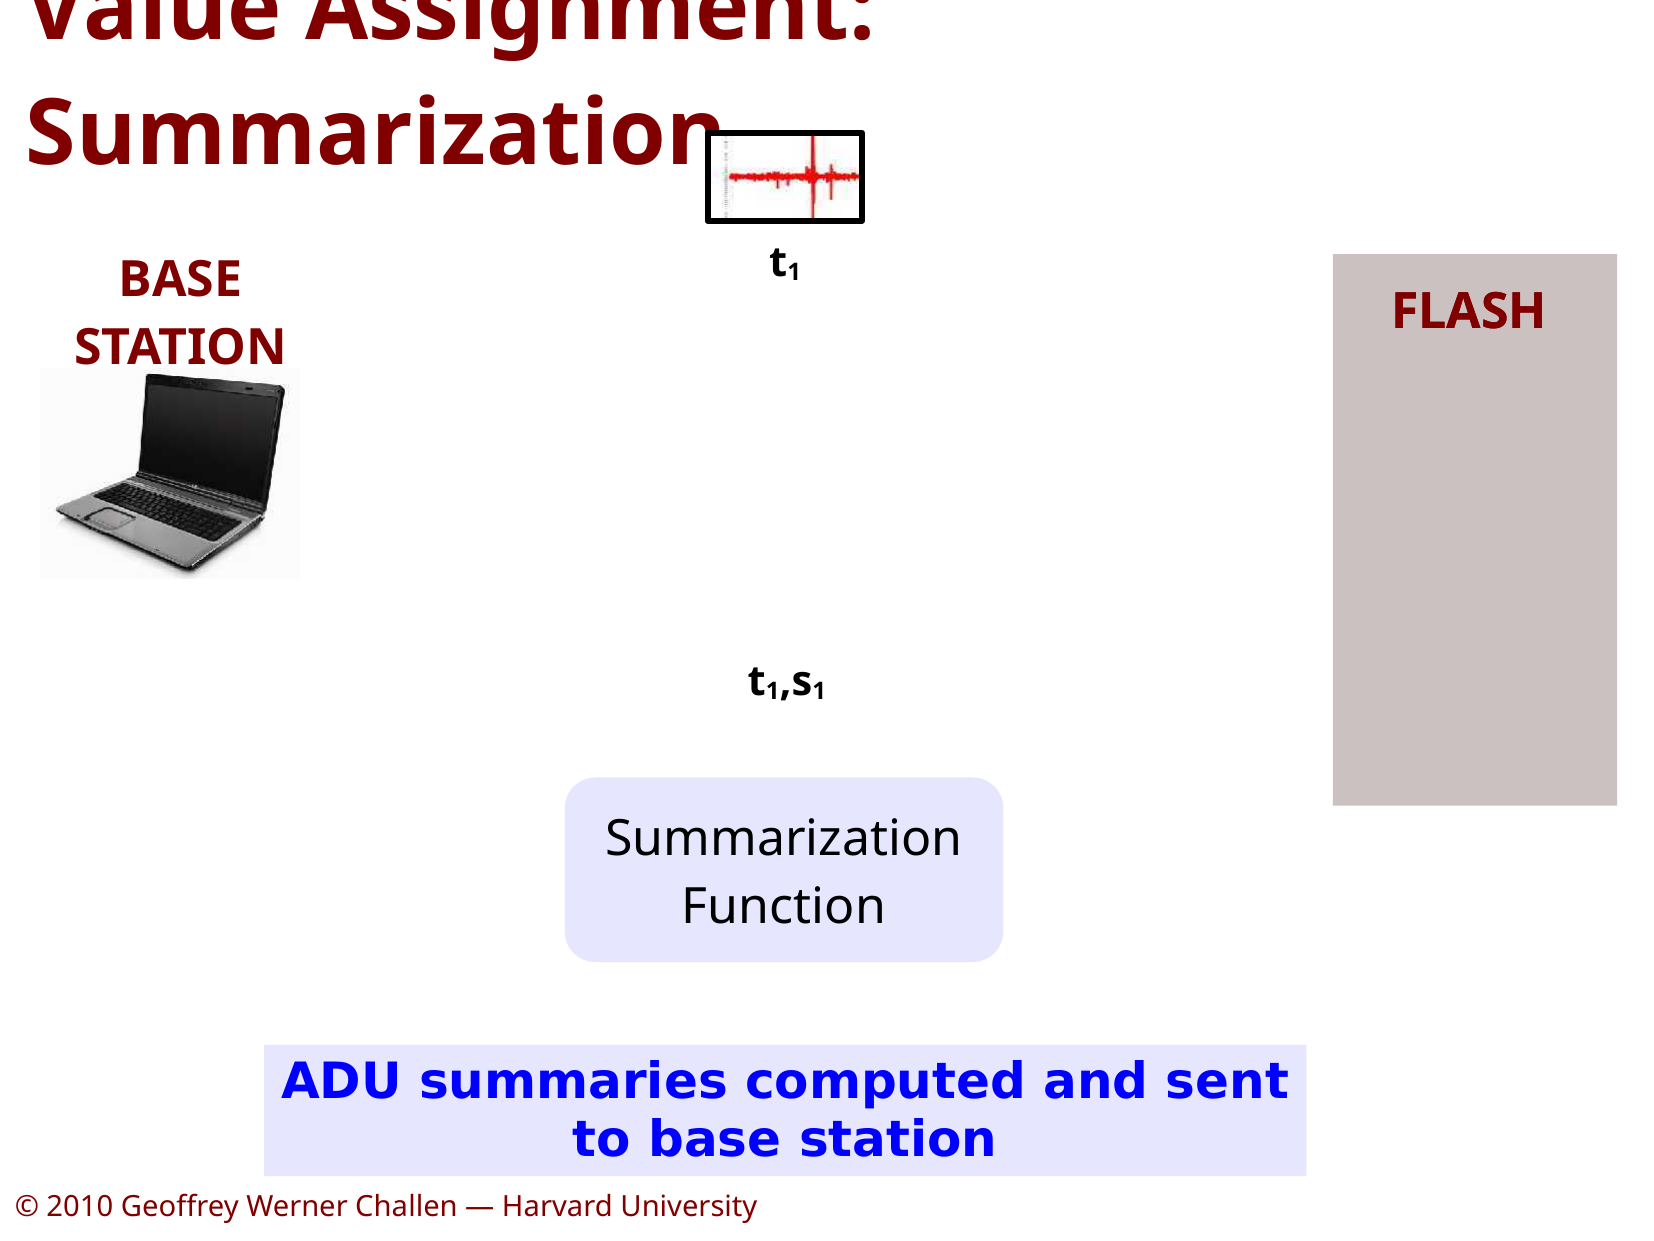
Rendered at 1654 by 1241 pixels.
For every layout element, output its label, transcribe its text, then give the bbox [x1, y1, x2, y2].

text_box Summarization Function [564, 777, 1004, 963]
text_box t1 [707, 224, 863, 321]
title Value Assignment: Summarization [25, 0, 1438, 175]
picture [40, 368, 300, 579]
text_box FLASH [1359, 267, 1580, 341]
text_box BASE STATION [41, 235, 321, 368]
text_box t1,s1 [709, 647, 865, 725]
picture [710, 135, 859, 218]
text_box [1332, 254, 1618, 806]
text_box ADU summaries computed and sent to base station [264, 1044, 1307, 1177]
